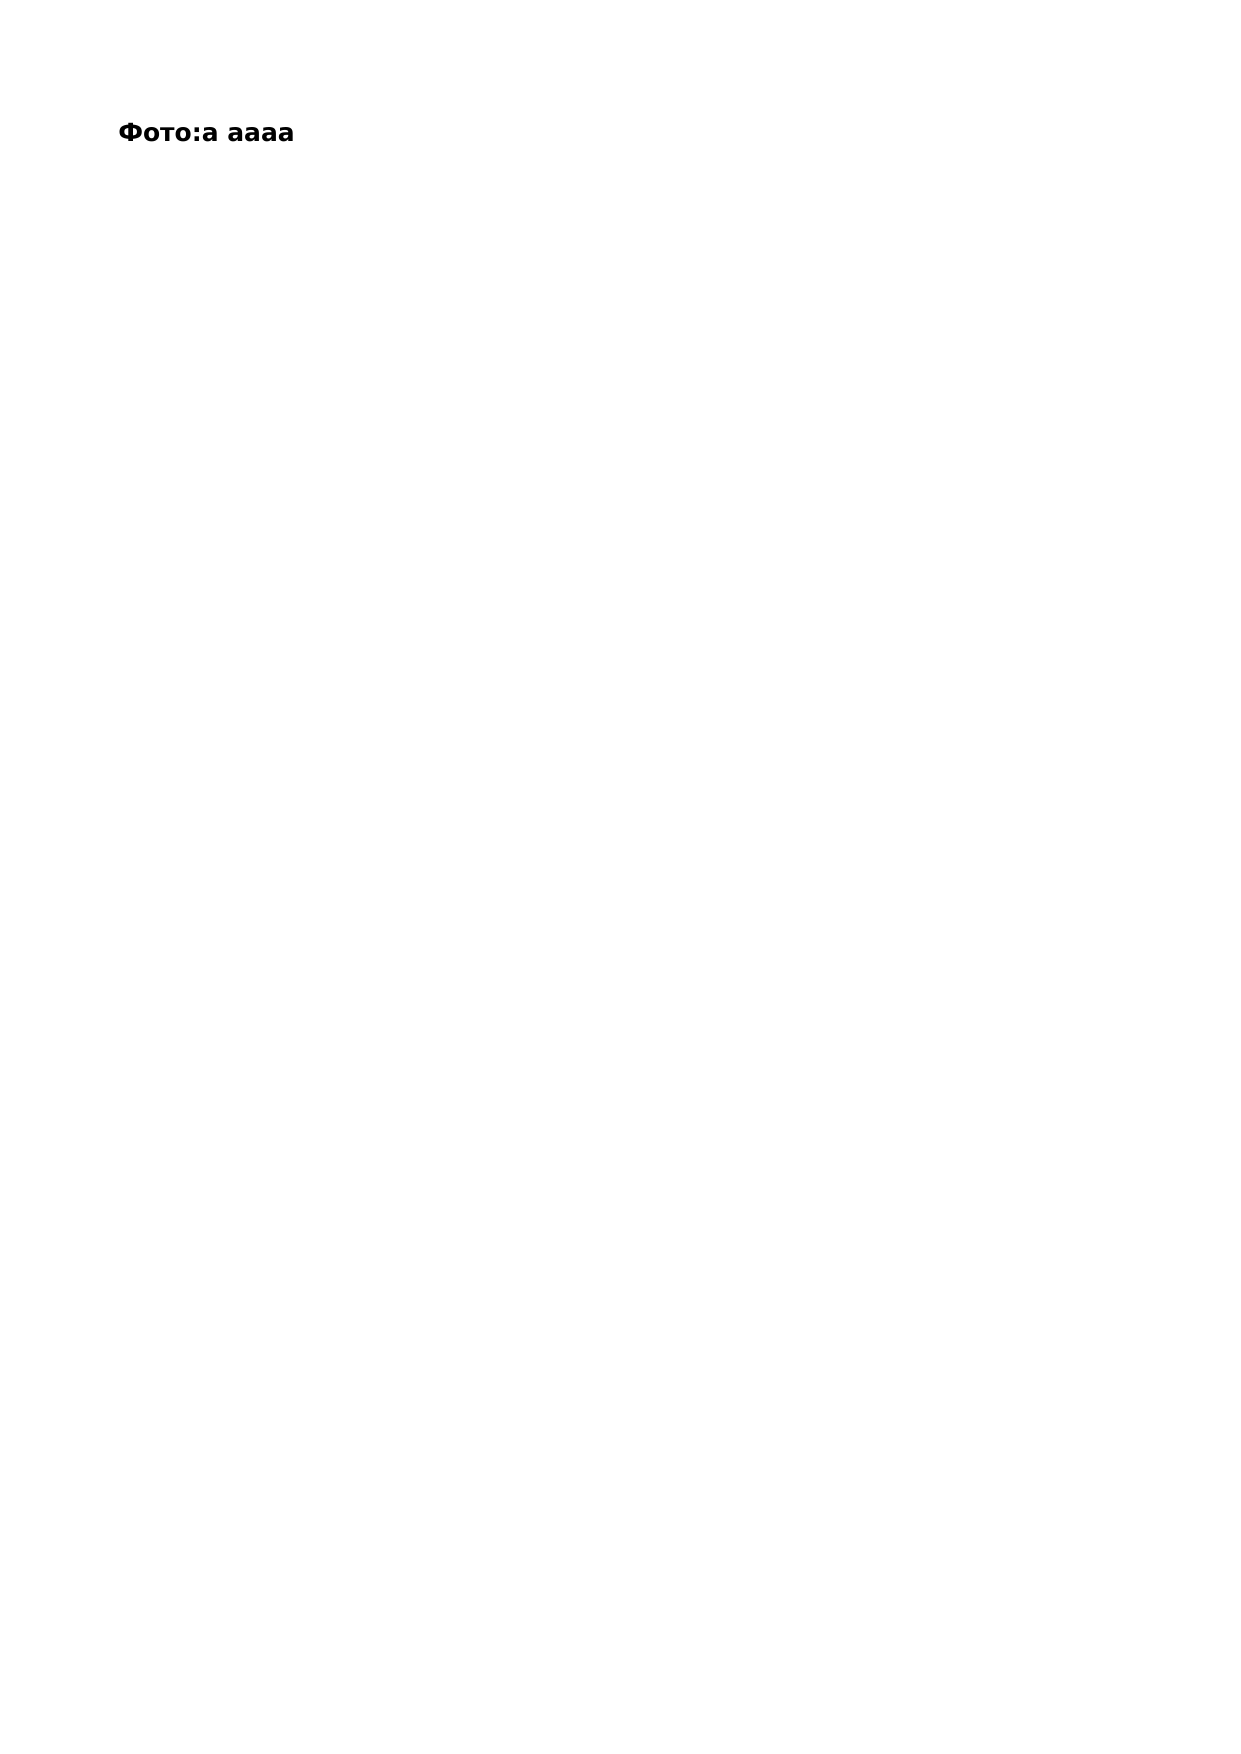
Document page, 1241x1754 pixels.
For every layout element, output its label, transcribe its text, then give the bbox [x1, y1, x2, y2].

subtitle Фото:а аааа [118, 118, 1122, 147]
